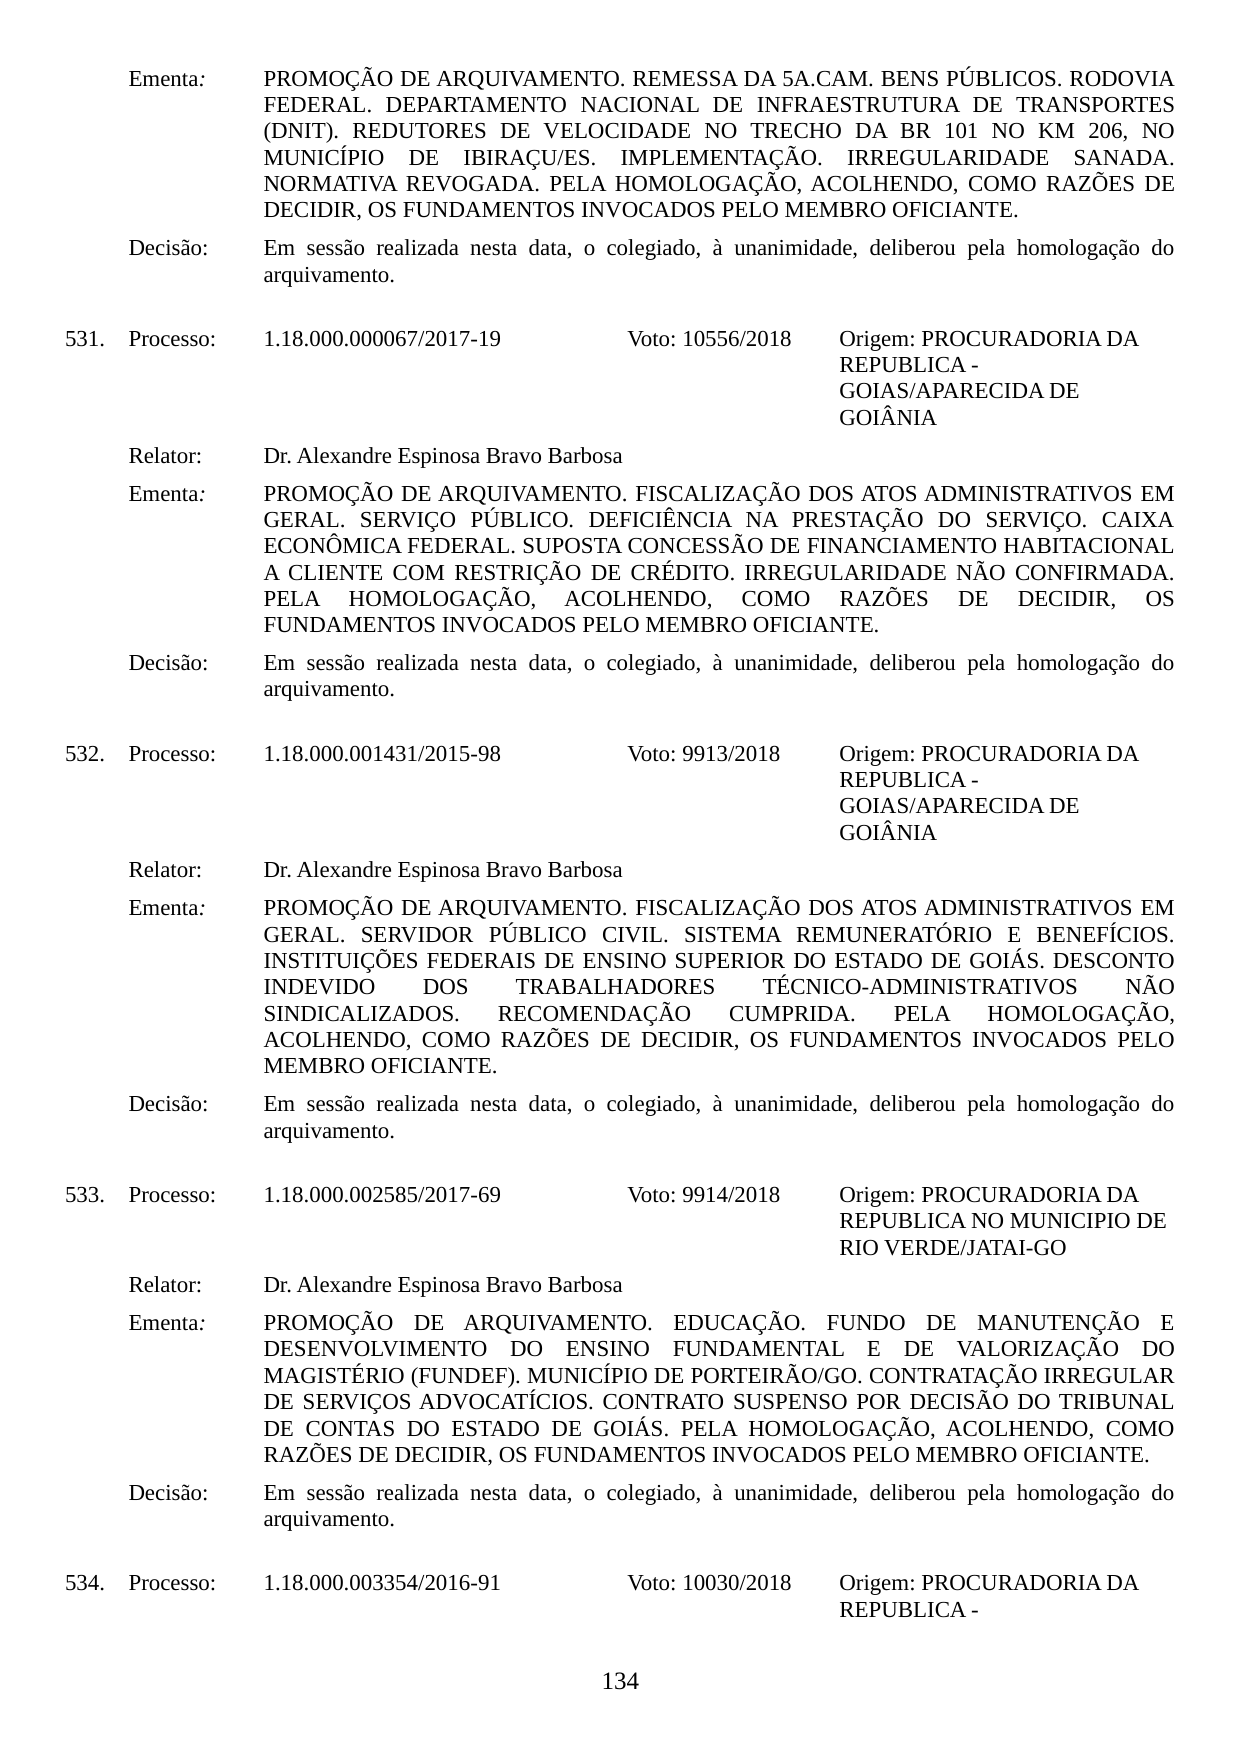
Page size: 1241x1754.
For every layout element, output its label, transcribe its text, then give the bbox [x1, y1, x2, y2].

table_cell [59, 851, 123, 889]
table_header 1.18.000.000067/2017-19 [258, 319, 621, 436]
table_cell Decisão: [123, 1473, 257, 1537]
table_cell Ementa: [123, 889, 257, 1084]
table_cell [59, 59, 123, 229]
table_cell [59, 1304, 123, 1473]
table_cell PROMOÇÃO DE ARQUIVAMENTO. REMESSA DA 5A.CAM. BENS PÚBLICOS. RODOVIA FEDERAL. DEPARTAMENTO NACIONAL DE INFRAESTRUTURA DE TRANSPORTES (DNIT). REDUTORES DE VELOCIDADE NO TRECHO DA BR 101 NO KM 206, NO MUNICÍPIO DE IBIRAÇU/ES. IMPLEMENTAÇÃO. IRREGULARIDADE SANADA. NORMATIVA REVOGADA. PELA HOMOLOGAÇÃO, ACOLHENDO, COMO RAZÕES DE DECIDIR, OS FUNDAMENTOS INVOCADOS PELO MEMBRO OFICIANTE. [258, 59, 1181, 229]
table_header 1.18.000.002585/2017-69 [258, 1175, 621, 1266]
table_header 531. [59, 319, 123, 436]
table_cell Decisão: [123, 229, 257, 293]
table_cell [59, 1473, 123, 1537]
table_cell Ementa: [123, 1304, 257, 1473]
table_cell Em sessão realizada nesta data, o colegiado, à unanimidade, deliberou pela homologação do arquivamento. [258, 644, 1181, 708]
table_cell [59, 229, 123, 293]
table_cell Dr. Alexandre Espinosa Bravo Barbosa [258, 1266, 1181, 1303]
table_header Processo: [123, 734, 257, 851]
table_header Voto: 10556/2018 [621, 319, 833, 436]
table_cell [59, 474, 123, 643]
table_cell PROMOÇÃO DE ARQUIVAMENTO. FISCALIZAÇÃO DOS ATOS ADMINISTRATIVOS EM GERAL. SERVIÇO PÚBLICO. DEFICIÊNCIA NA PRESTAÇÃO DO SERVIÇO. CAIXA ECONÔMICA FEDERAL. SUPOSTA CONCESSÃO DE FINANCIAMENTO HABITACIONAL A CLIENTE COM RESTRIÇÃO DE CRÉDITO. IRREGULARIDADE NÃO CONFIRMADA. PELA HOMOLOGAÇÃO, ACOLHENDO, COMO RAZÕES DE DECIDIR, OS FUNDAMENTOS INVOCADOS PELO MEMBRO OFICIANTE. [258, 474, 1181, 643]
table_header Processo: [123, 319, 257, 436]
table_header Voto: 9913/2018 [621, 734, 833, 851]
table_cell Dr. Alexandre Espinosa Bravo Barbosa [258, 436, 1181, 474]
table_cell Relator: [123, 1266, 257, 1303]
table_cell Dr. Alexandre Espinosa Bravo Barbosa [258, 851, 1181, 889]
table_header Processo: [123, 1175, 257, 1266]
table_cell Ementa: [123, 59, 257, 229]
table_cell Decisão: [123, 644, 257, 708]
table_header Voto: 10030/2018 [621, 1564, 833, 1628]
table_cell [59, 1266, 123, 1303]
table_header 533. [59, 1175, 123, 1266]
table_header Origem: PROCURADORIA DA REPUBLICA NO MUNICIPIO DE RIO VERDE/JATAI-GO [834, 1175, 1181, 1266]
table_cell Em sessão realizada nesta data, o colegiado, à unanimidade, deliberou pela homologação do arquivamento. [258, 1473, 1181, 1537]
table_header Processo: [123, 1564, 257, 1628]
table_cell [59, 644, 123, 708]
table_cell Relator: [123, 436, 257, 474]
table_cell PROMOÇÃO DE ARQUIVAMENTO. FISCALIZAÇÃO DOS ATOS ADMINISTRATIVOS EM GERAL. SERVIDOR PÚBLICO CIVIL. SISTEMA REMUNERATÓRIO E BENEFÍCIOS. INSTITUIÇÕES FEDERAIS DE ENSINO SUPERIOR DO ESTADO DE GOIÁS. DESCONTO INDEVIDO DOS TRABALHADORES TÉCNICO-ADMINISTRATIVOS NÃO SINDICALIZADOS. RECOMENDAÇÃO CUMPRIDA. PELA HOMOLOGAÇÃO, ACOLHENDO, COMO RAZÕES DE DECIDIR, OS FUNDAMENTOS INVOCADOS PELO MEMBRO OFICIANTE. [258, 889, 1181, 1084]
table_cell Relator: [123, 851, 257, 889]
table_header Origem: PROCURADORIA DA REPUBLICA - GOIAS/APARECIDA DE GOIÂNIA [834, 319, 1181, 436]
table_header Origem: PROCURADORIA DA REPUBLICA - GOIAS/APARECIDA DE GOIÂNIA [834, 734, 1181, 851]
table_header 534. [59, 1564, 123, 1628]
table_cell Ementa: [123, 474, 257, 643]
table_cell Em sessão realizada nesta data, o colegiado, à unanimidade, deliberou pela homologação do arquivamento. [258, 1085, 1181, 1149]
table_cell PROMOÇÃO DE ARQUIVAMENTO. EDUCAÇÃO. FUNDO DE MANUTENÇÃO E DESENVOLVIMENTO DO ENSINO FUNDAMENTAL E DE VALORIZAÇÃO DO MAGISTÉRIO (FUNDEF). MUNICÍPIO DE PORTEIRÃO/GO. CONTRATAÇÃO IRREGULAR DE SERVIÇOS ADVOCATÍCIOS. CONTRATO SUSPENSO POR DECISÃO DO TRIBUNAL DE CONTAS DO ESTADO DE GOIÁS. PELA HOMOLOGAÇÃO, ACOLHENDO, COMO RAZÕES DE DECIDIR, OS FUNDAMENTOS INVOCADOS PELO MEMBRO OFICIANTE. [258, 1304, 1181, 1473]
table_cell [59, 889, 123, 1084]
table_header Voto: 9914/2018 [621, 1175, 833, 1266]
table_cell [59, 1085, 123, 1149]
table_header 532. [59, 734, 123, 851]
table_header Origem: PROCURADORIA DA REPUBLICA [834, 1564, 1181, 1628]
table_cell Em sessão realizada nesta data, o colegiado, à unanimidade, deliberou pela homologação do arquivamento. [258, 229, 1181, 293]
table_header 1.18.000.001431/2015-98 [258, 734, 621, 851]
table_header 1.18.000.003354/2016-91 [258, 1564, 621, 1628]
table_cell [59, 436, 123, 474]
table_cell Decisão: [123, 1085, 257, 1149]
